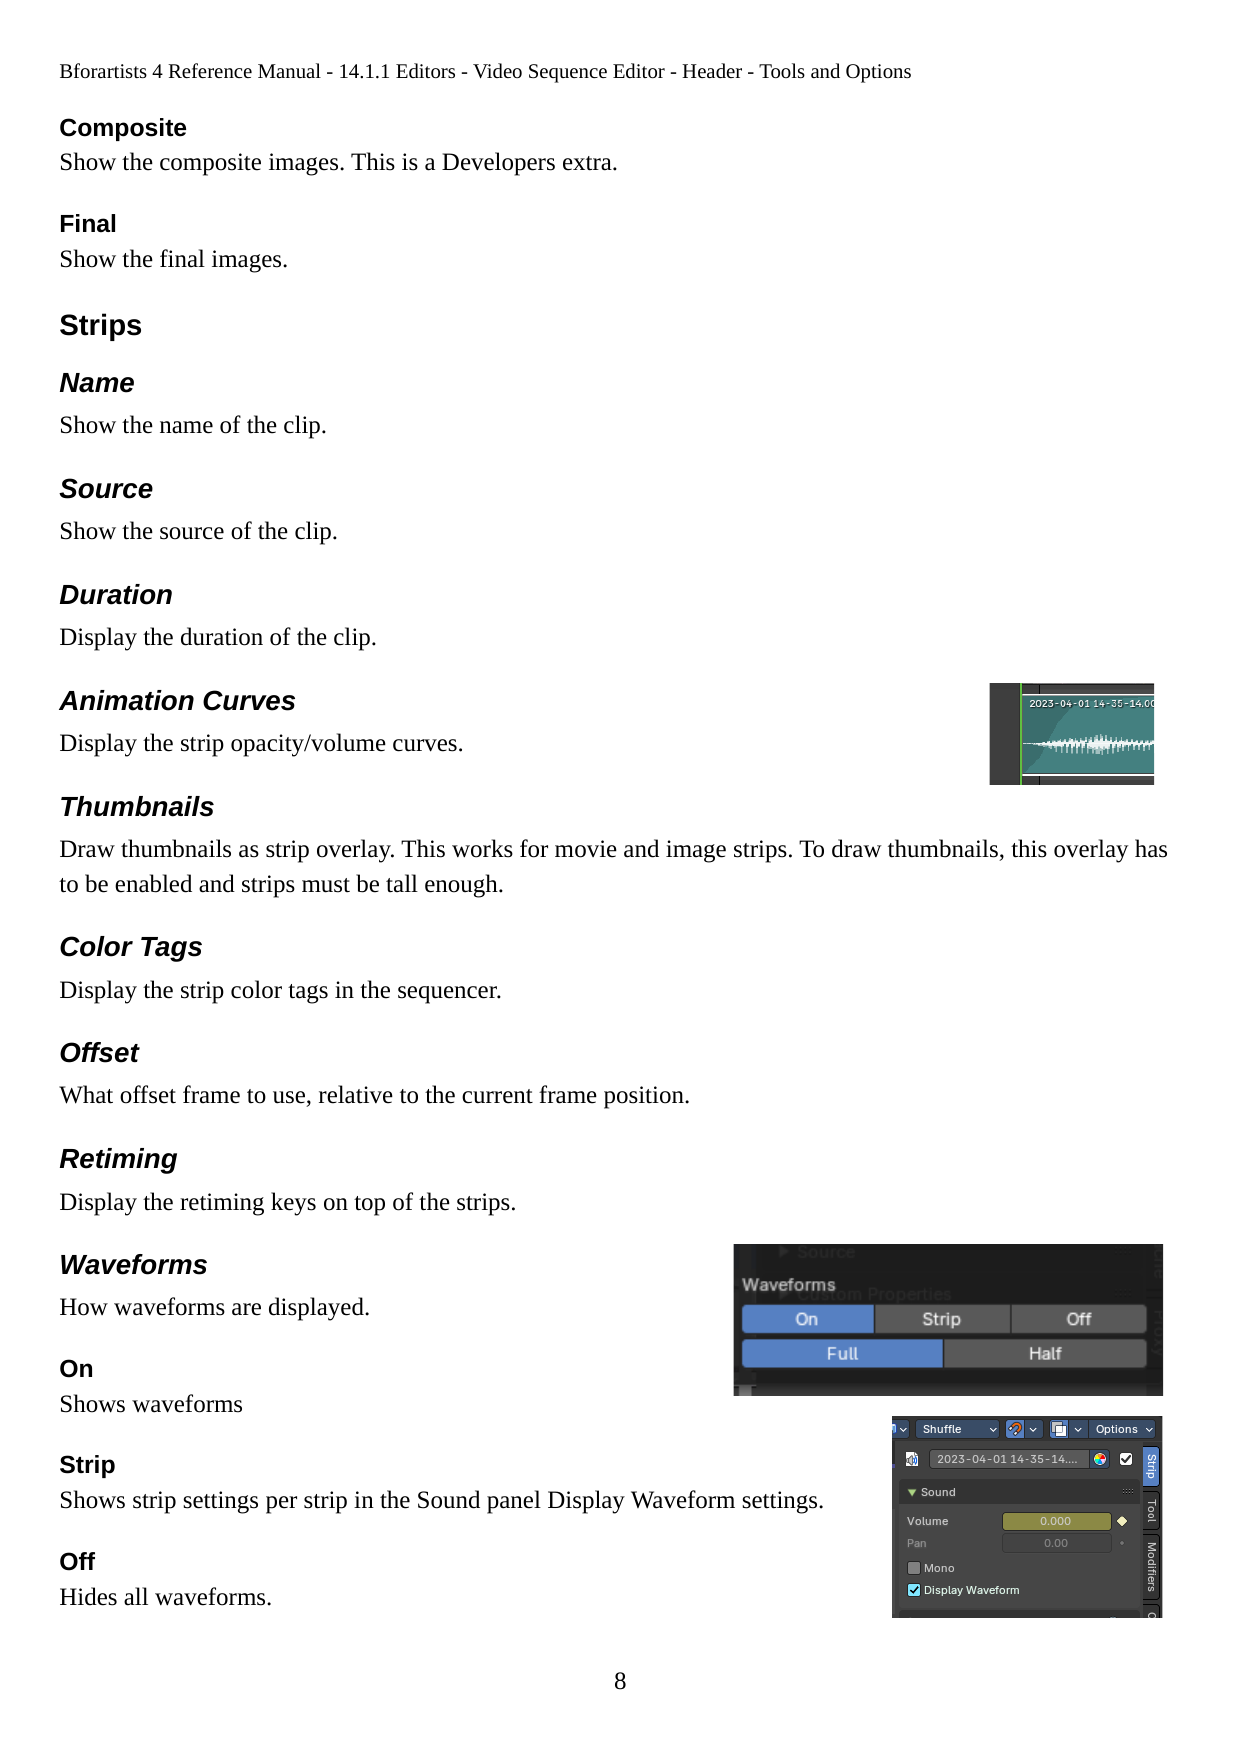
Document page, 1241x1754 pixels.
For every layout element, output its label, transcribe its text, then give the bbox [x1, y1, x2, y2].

subtitle Color Tags [59, 930, 1181, 962]
subtitle Thumbnails [59, 790, 1181, 822]
subtitle Final [59, 209, 1181, 237]
text Hides all waveforms. [59, 1582, 892, 1610]
subtitle [1163, 1450, 1181, 1479]
subtitle [1155, 684, 1181, 716]
text Display the strip opacity/volume curves. [59, 728, 989, 757]
subtitle Retiming [59, 1142, 1181, 1174]
text Shows waveforms [59, 1389, 1181, 1418]
text How waveforms are displayed. [59, 1292, 733, 1321]
text What offset frame to use, relative to the current frame position. [59, 1081, 1181, 1109]
text Show the final images. [59, 244, 1181, 272]
subtitle Animation Curves [59, 684, 989, 716]
subtitle On [59, 1354, 733, 1383]
subtitle Offset [59, 1036, 1181, 1068]
text Show the name of the clip. [59, 411, 1181, 439]
subtitle Composite [59, 113, 1181, 141]
text Shows strip settings per strip in the Sound panel Display Waveform settings. [59, 1485, 892, 1514]
subtitle Name [59, 366, 1181, 398]
subtitle Duration [59, 578, 1181, 610]
text Display the retiming keys on top of the strips. [59, 1187, 1181, 1215]
subtitle Strips [59, 307, 1181, 341]
text Show the source of the clip. [59, 516, 1181, 545]
subtitle Waveforms [59, 1248, 733, 1280]
picture [892, 1416, 1163, 1618]
text [1163, 1582, 1181, 1610]
subtitle [1164, 1354, 1181, 1383]
subtitle Off [59, 1547, 892, 1575]
picture [733, 1244, 1164, 1396]
subtitle [1164, 1248, 1181, 1280]
text Draw thumbnails as strip overlay. This works for movie and image strips. To draw thumbnails, this overlay has to be enabled and strips must be tall enough. [59, 834, 1181, 897]
subtitle Strip [59, 1450, 892, 1479]
text Display the duration of the clip. [59, 622, 1181, 651]
text Display the strip color tags in the sequencer. [59, 975, 1181, 1003]
subtitle [1163, 1547, 1181, 1575]
picture [989, 683, 1155, 785]
subtitle Source [59, 472, 1181, 504]
text Show the composite images. This is a Developers extra. [59, 147, 1181, 176]
